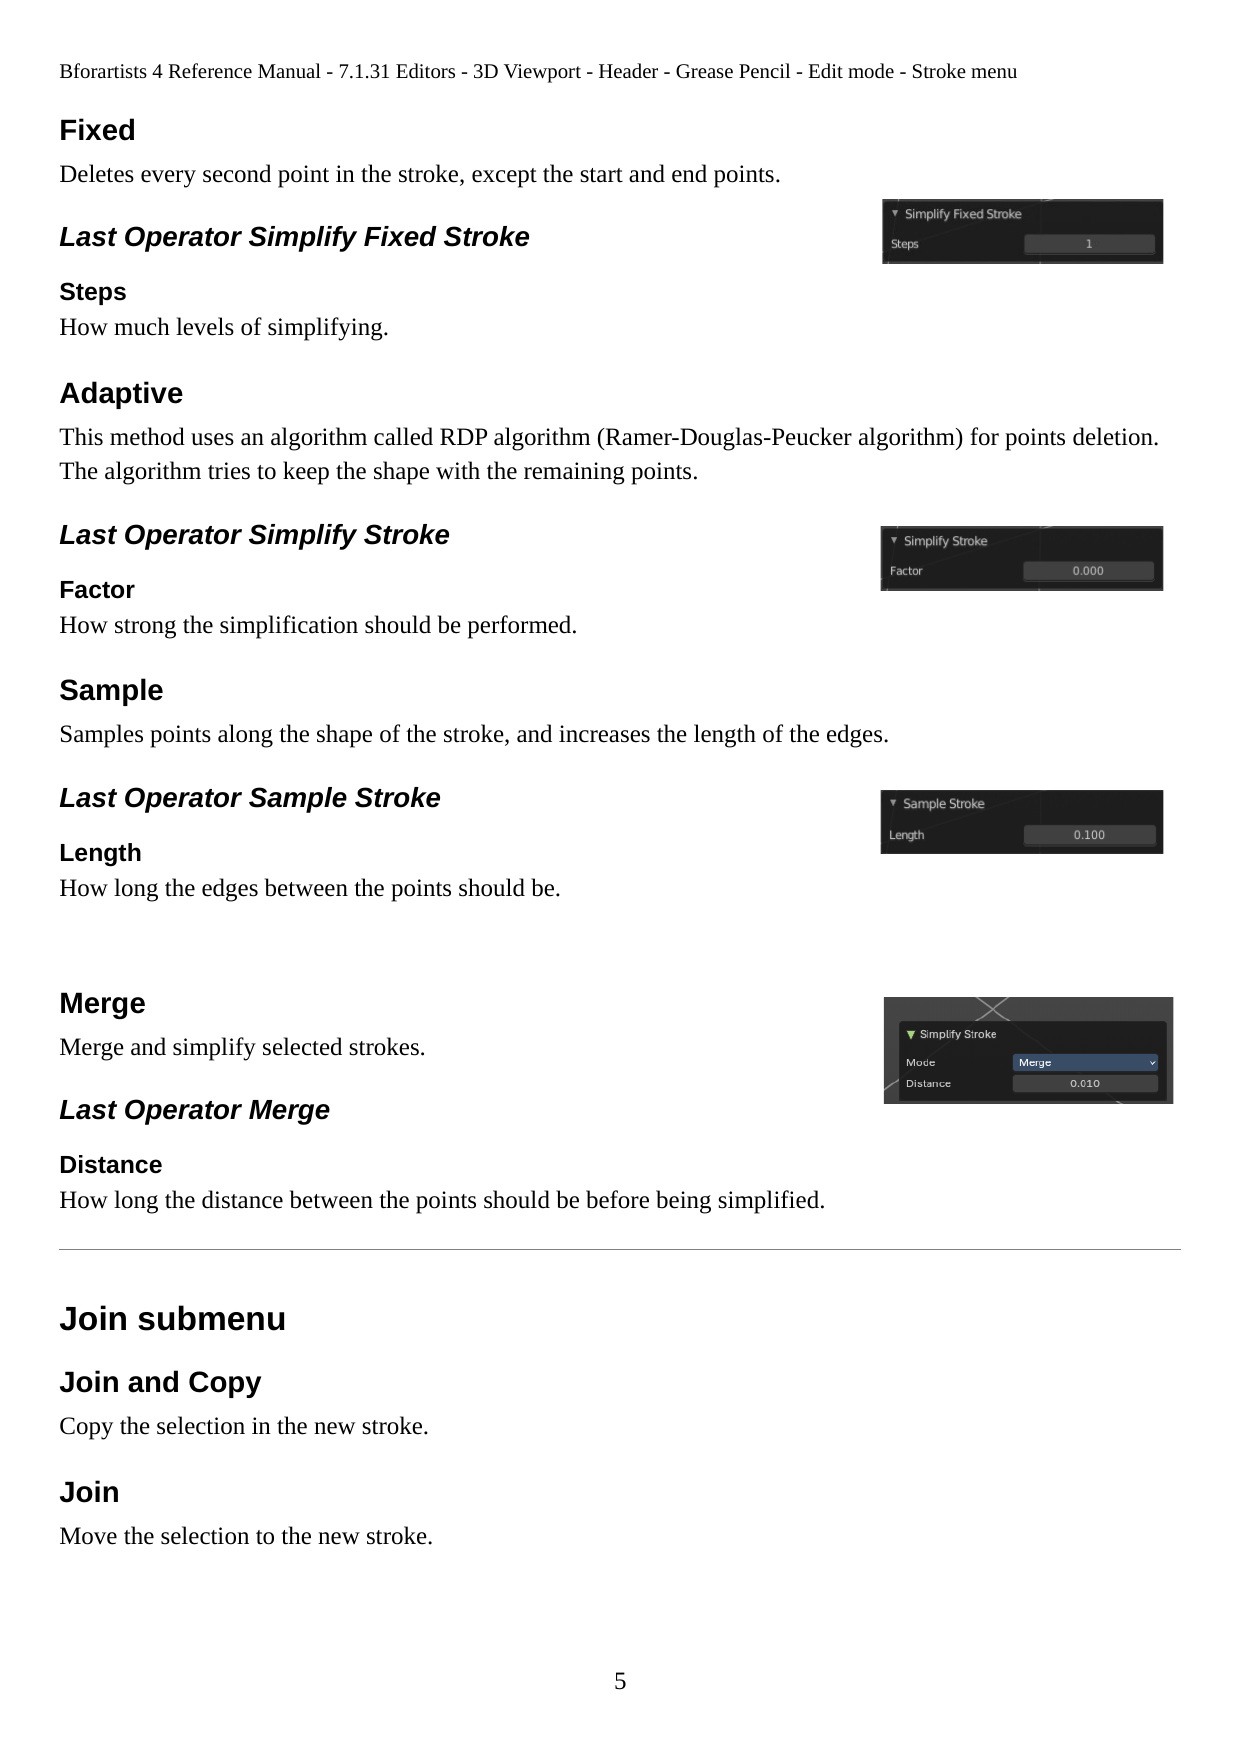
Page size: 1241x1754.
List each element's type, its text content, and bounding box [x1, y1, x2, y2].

subtitle Factor [59, 575, 1181, 603]
picture [883, 997, 1174, 1104]
subtitle Sample [59, 673, 1181, 707]
text How long the edges between the points should be. [59, 873, 1181, 902]
subtitle Distance [59, 1150, 1181, 1179]
subtitle Last Operator Merge [59, 1093, 1181, 1125]
subtitle Length [59, 838, 1181, 867]
text How much levels of simplifying. [59, 312, 1181, 341]
picture [880, 790, 1164, 854]
subtitle Last Operator Simplify Stroke [59, 518, 1181, 550]
picture [880, 526, 1164, 591]
subtitle Merge [59, 986, 1181, 1019]
text Move the selection to the new stroke. [59, 1521, 1181, 1550]
subtitle Steps [59, 277, 1181, 306]
subtitle Join submenu [59, 1299, 1181, 1338]
subtitle Adaptive [59, 376, 1181, 409]
subtitle Last Operator Sample Stroke [59, 781, 1181, 813]
picture [882, 199, 1164, 264]
text Deletes every second point in the stroke, except the start and end points. [59, 159, 1181, 188]
text How strong the simplification should be performed. [59, 610, 1181, 638]
text Copy the selection in the new stroke. [59, 1411, 1181, 1440]
text Samples points along the shape of the stroke, and increases the length of the edges. [59, 719, 1181, 748]
text Merge and simplify selected strokes. [59, 1032, 883, 1061]
subtitle Join [59, 1475, 1181, 1508]
text This method uses an algorithm called RDP algorithm (Ramer-Douglas-Peucker algorithm) for points deletion. The algorithm tries to keep the shape with the remaining points. [59, 422, 1181, 485]
text How long the distance between the points should be before being simplified. [59, 1185, 1181, 1214]
subtitle Join and Copy [59, 1365, 1181, 1398]
subtitle Last Operator Simplify Fixed Stroke [59, 220, 882, 252]
subtitle Fixed [59, 113, 1181, 146]
